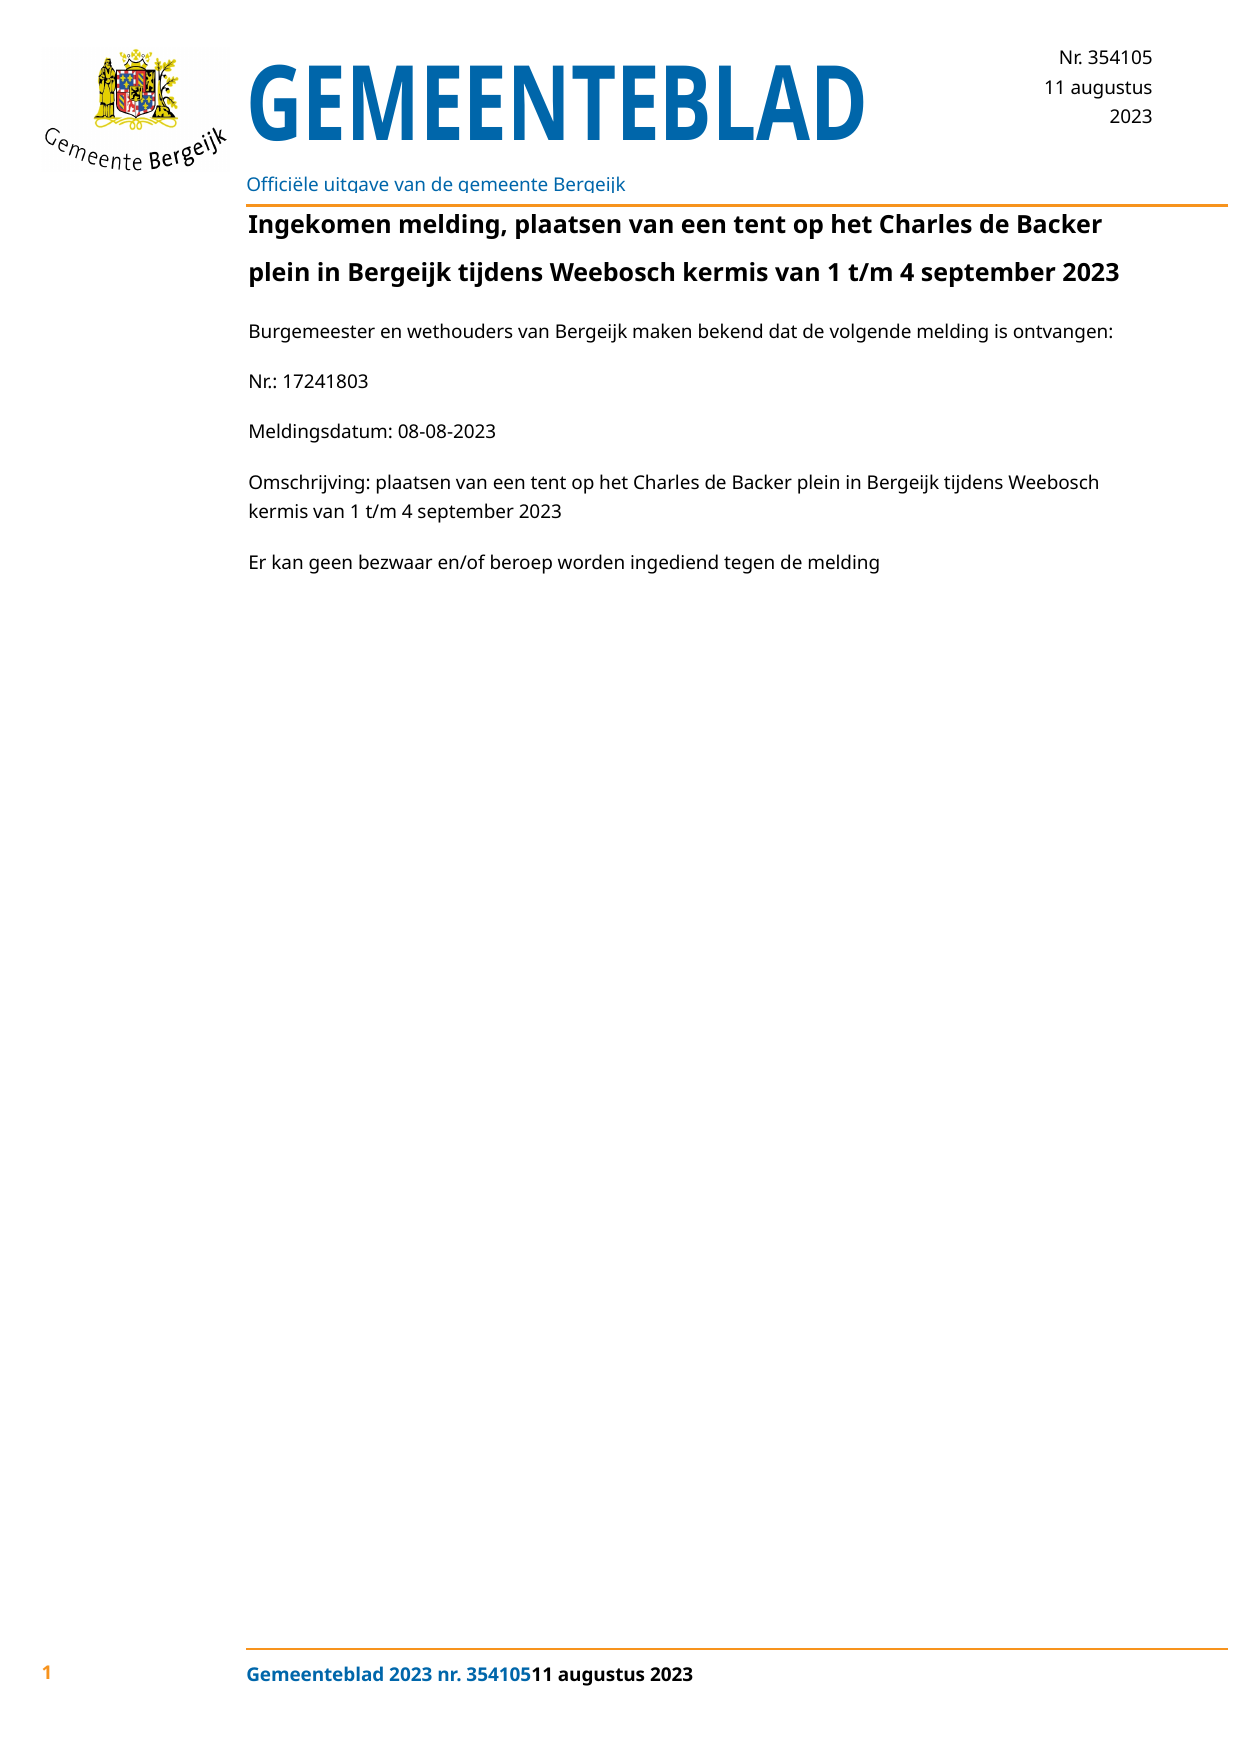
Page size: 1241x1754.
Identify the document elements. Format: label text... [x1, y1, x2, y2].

text Omschrijving: plaatsen van een tent op het Charles de Backer plein in Bergeijk tijdens Weebosch kermis van 1 t/m 4 september 2023 [248, 469, 1152, 524]
text Nr.: 17241803 [248, 368, 1152, 394]
text Meldingsdatum: 08-08-2023 [248, 419, 1152, 444]
text Ingekomen melding, plaatsen van een tent op het Charles de Backer plein in Bergeijk tijdens Weebosch kermis van 1 t/m 4 september 2023 [248, 207, 1152, 288]
text Er kan geen bezwaar en/of beroep worden ingediend tegen de melding [248, 549, 1152, 575]
text Burgemeester en wethouders van Bergeijk maken bekend dat de volgende melding is ontvangen: [248, 318, 1152, 344]
picture [41, 47, 231, 172]
